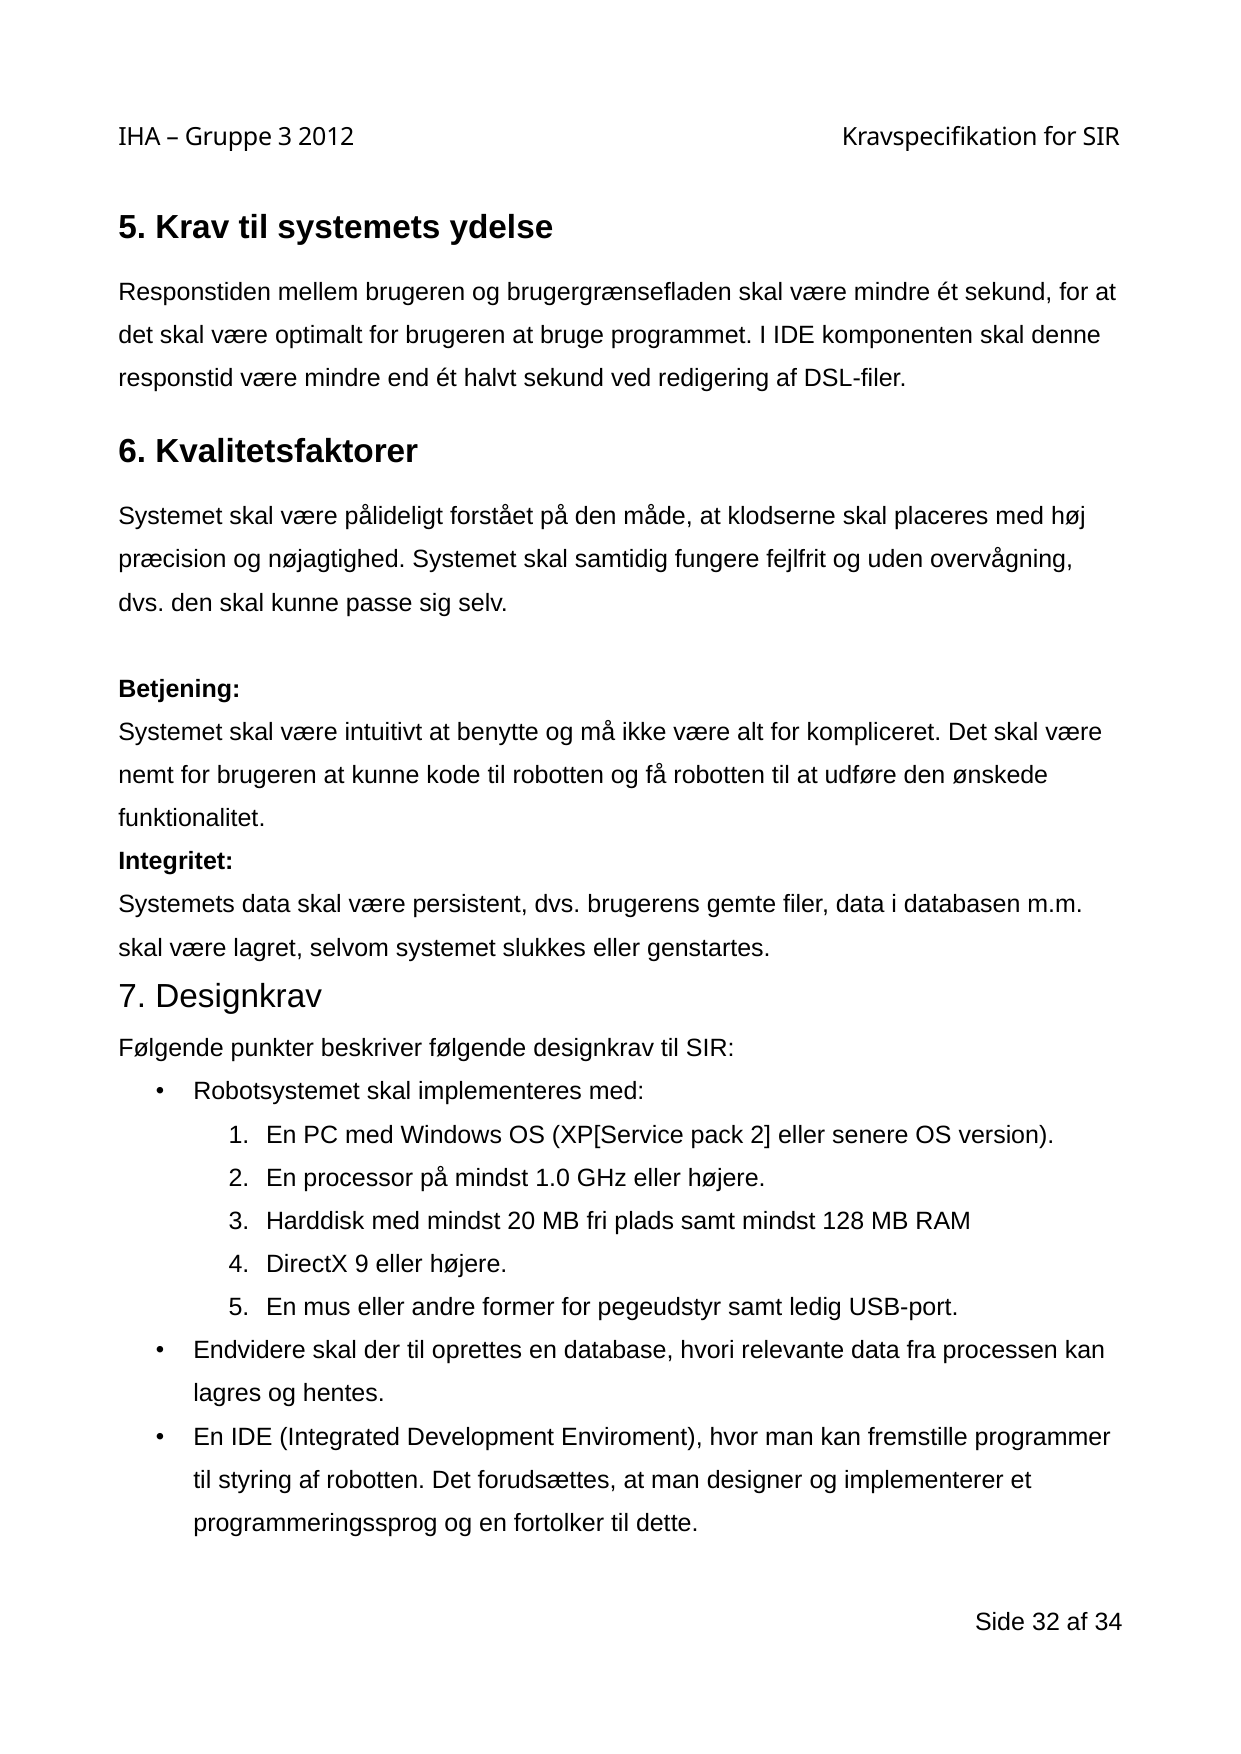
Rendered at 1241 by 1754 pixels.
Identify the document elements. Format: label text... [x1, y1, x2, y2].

list En PC med Windows OS (XP[Service pack 2] eller senere OS version). [228, 1119, 1122, 1148]
list DirectX 9 eller højere. [228, 1249, 1122, 1278]
list Harddisk med mindst 20 MB fri plads samt mindst 128 MB RAM [228, 1206, 1122, 1234]
list Endvidere skal der til oprettes en database, hvori relevante data fra processen kan lagres og hentes. [156, 1335, 1122, 1407]
text Integritet: [118, 846, 1122, 875]
text Betjening: [118, 674, 1122, 702]
text Systemet skal være pålideligt forstået på den måde, at klodserne skal placeres med høj præcision og nøjagtighed. Systemet skal samtidig fungere fejlfrit og uden overvågning, dvs. den skal kunne passe sig selv. [118, 501, 1122, 616]
text Responstiden mellem brugeren og brugergrænsefladen skal være mindre ét sekund, for at det skal være optimalt for brugeren at bruge programmet. I IDE komponenten skal denne responstid være mindre end ét halvt sekund ved redigering af DSL-filer. [118, 277, 1122, 392]
list En IDE (Integrated Development Enviroment), hvor man kan fremstille programmer til styring af robotten. Det forudsættes, at man designer og implementerer et programmeringssprog og en fortolker til dette. [156, 1422, 1122, 1537]
text Følgende punkter beskriver følgende designkrav til SIR: [118, 1033, 1122, 1062]
subtitle 5. Krav til systemets ydelse [118, 207, 1122, 245]
text Systemet skal være intuitivt at benytte og må ikke være alt for kompliceret. Det skal være nemt for brugeren at kunne kode til robotten og få robotten til at udføre den ønskede funktionalitet. [118, 717, 1122, 832]
list Robotsystemet skal implementeres med: [156, 1076, 1122, 1105]
subtitle 6. Kvalitetsfaktorer [118, 431, 1122, 469]
text 7. Designkrav [118, 976, 1122, 1014]
list En mus eller andre former for pegeudstyr samt ledig USB-port. [228, 1292, 1122, 1321]
text Systemets data skal være persistent, dvs. brugerens gemte filer, data i databasen m.m. skal være lagret, selvom systemet slukkes eller genstartes. [118, 889, 1122, 961]
list En processor på mindst 1.0 GHz eller højere. [228, 1163, 1122, 1191]
